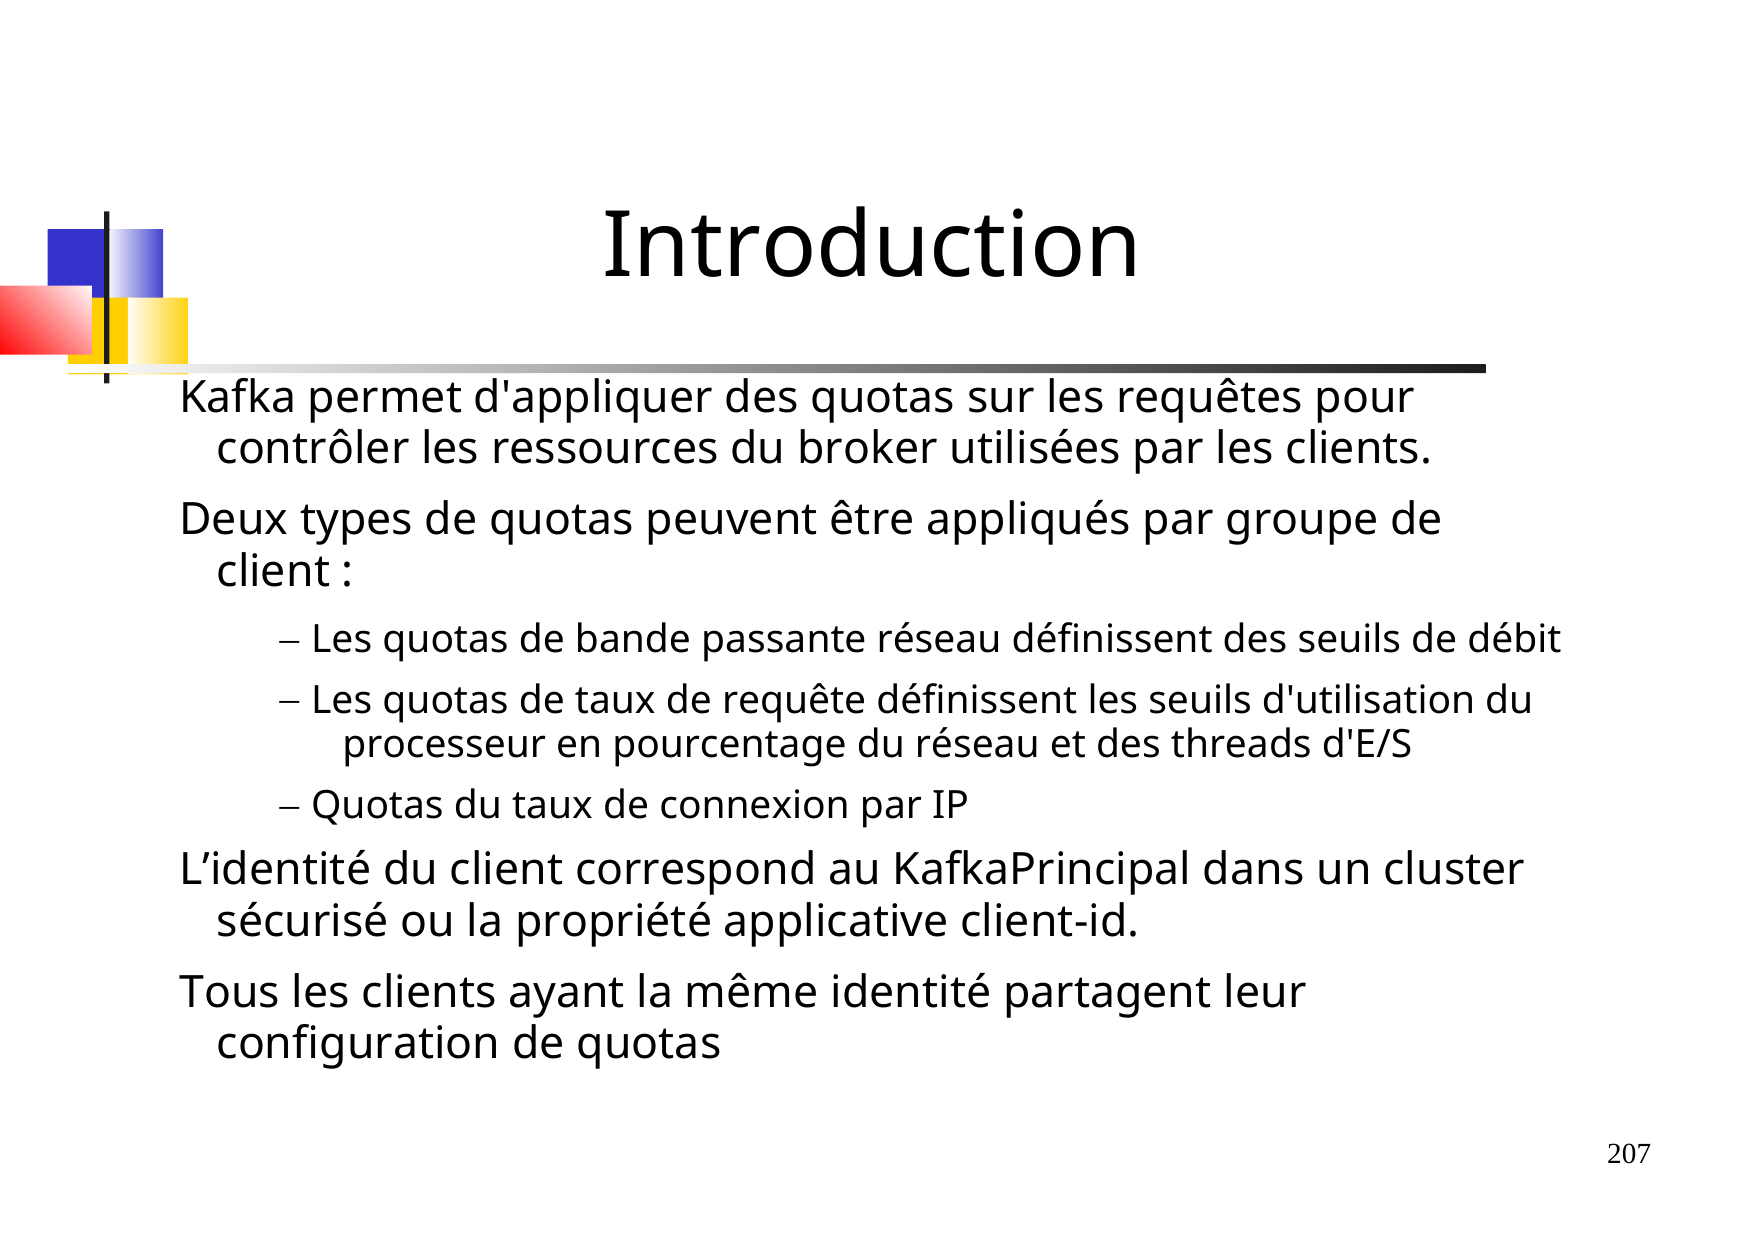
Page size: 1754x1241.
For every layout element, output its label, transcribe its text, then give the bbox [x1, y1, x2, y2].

list Kafka permet d'appliquer des quotas sur les requêtes pour contrôler les ressources du broker utilisées par les clients. Deux types de quotas peuvent être appliqués par groupe de client : Les quotas de bande passante réseau définissent des seuils de débit Les quotas de taux de requête définissent les seuils d'utilisation du processeur en pourcentage du réseau et des threads d'E/S Quotas du taux de connexion par IP L’identité du client correspond au KafkaPrincipal dans un cluster sécurisé ou la propriété applicative client-id. Tous les clients ayant la même identité partagent leur configuration de quotas [179, 371, 1567, 1091]
title Introduction [179, 139, 1567, 351]
